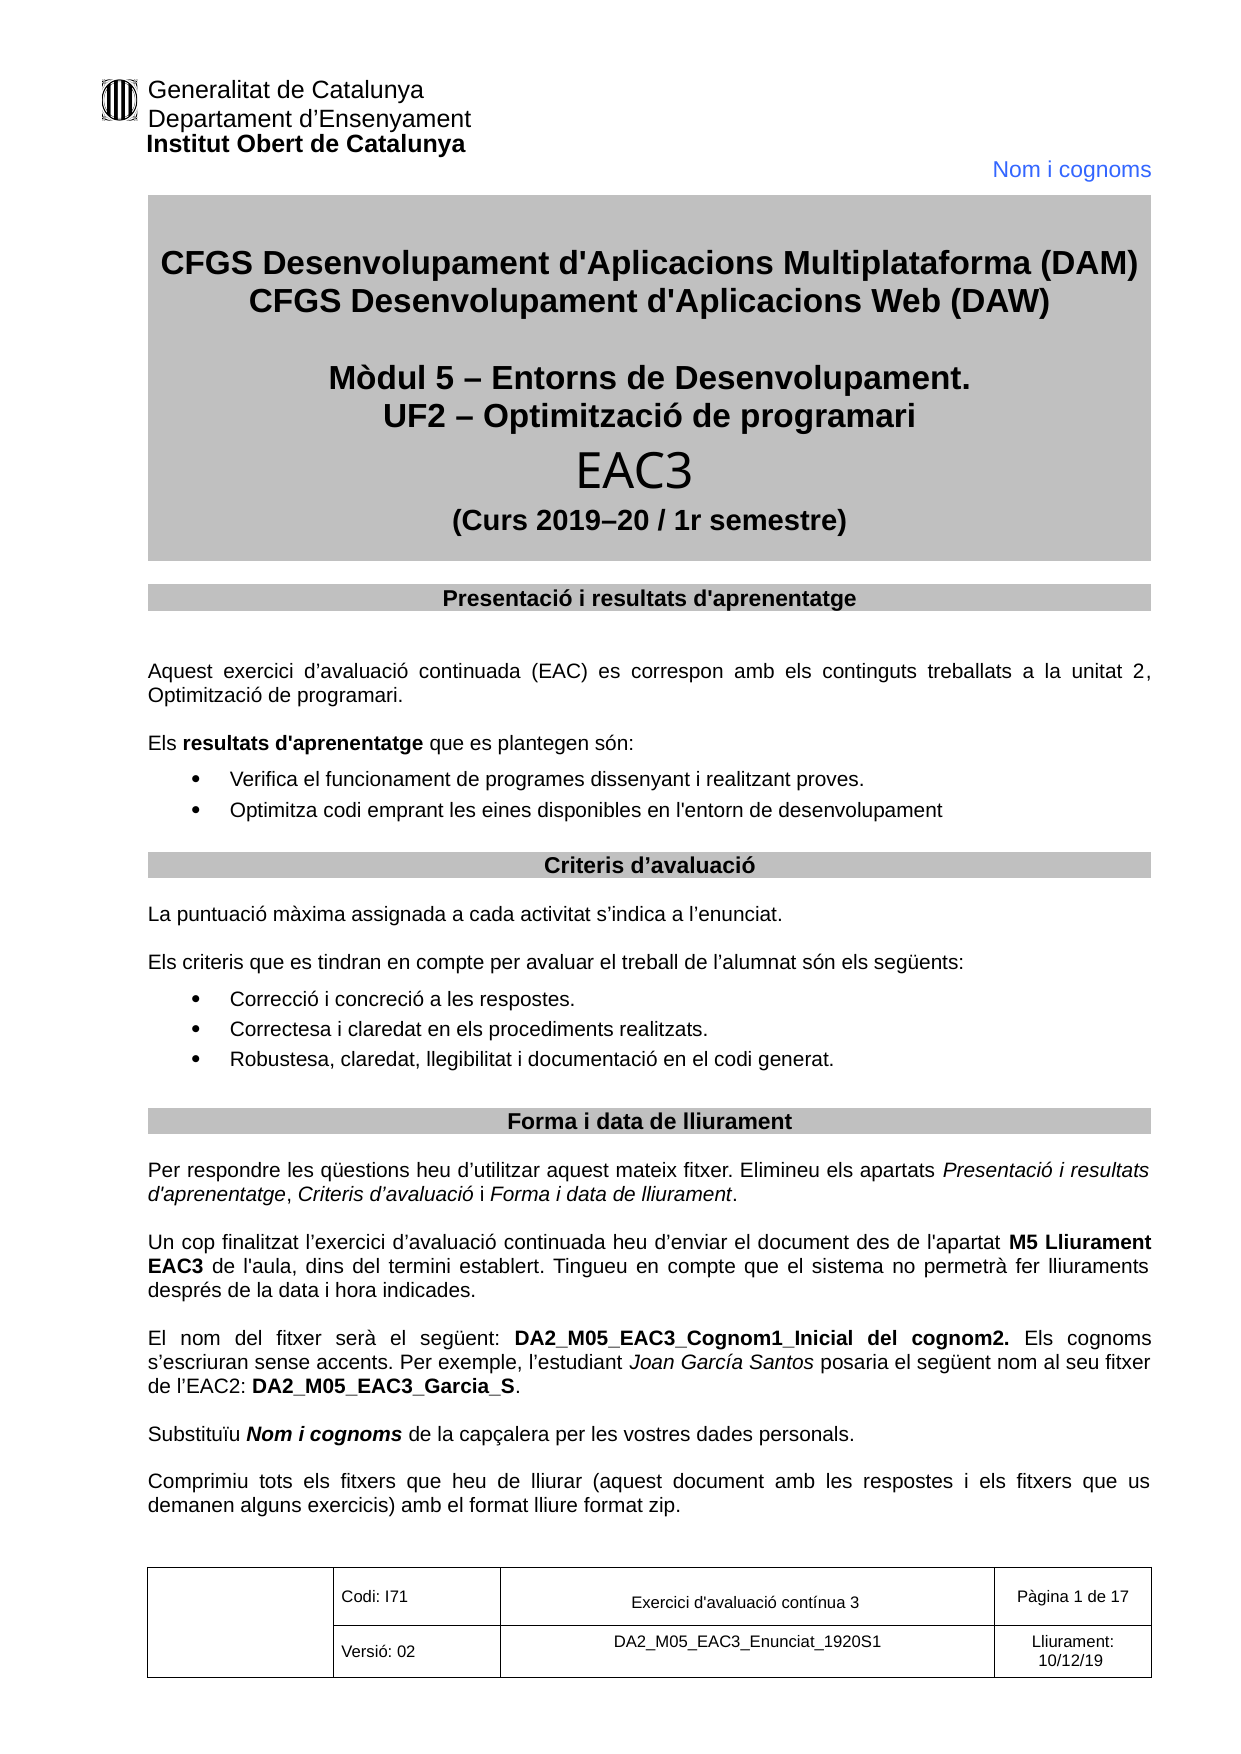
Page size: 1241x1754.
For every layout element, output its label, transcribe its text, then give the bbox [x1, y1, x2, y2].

text El nom del fitxer serà el següent: DA2_M05_EAC3_Cognom1_Inicial del cognom2. Els cognoms s’escriuran sense accents. Per exemple, l’estudiant Joan García Santos posaria el següent nom al seu fitxer de l’EAC2: DA2_M05_EAC3_Garcia_S. [148, 1326, 1151, 1397]
list Robustesa, claredat, llegibilitat i documentació en el codi generat. [192, 1047, 1151, 1071]
text EAC3 [148, 435, 1151, 503]
text Un cop finalitzat l’exercici d’avaluació continuada heu d’enviar el document des de l'apartat M5 Lliurament EAC3 de l'aula, dins del termini establert. Tingueu en compte que el sistema no permetrà fer lliuraments després de la data i hora indicades. [148, 1230, 1151, 1302]
text Forma i data de lliurament [148, 1108, 1151, 1134]
text Per respondre les qüestions heu d’utilitzar aquest mateix fitxer. Elimineu els apartats Presentació i resultats d'aprenentatge, Criteris d’avaluació i Forma i data de lliurament. [148, 1158, 1151, 1206]
list Correcció i concreció a les respostes. [192, 986, 1151, 1011]
subtitle Mòdul 5 – Entorns de Desenvolupament. [148, 358, 1151, 397]
text Els criteris que es tindran en compte per avaluar el treball de l’alumnat són els següents: [148, 950, 1151, 974]
list Optimitza codi emprant les eines disponibles en l'entorn de desenvolupament [192, 797, 1151, 822]
text Presentació i resultats d'aprenentatge [148, 584, 1151, 611]
text La puntuació màxima assignada a cada activitat s’indica a l’enunciat. [148, 902, 1151, 926]
text Criteris d’avaluació [148, 852, 1151, 878]
list Correctesa i claredat en els procediments realitzats. [192, 1017, 1151, 1041]
list Verifica el funcionament de programes dissenyant i realitzant proves. [192, 767, 1151, 791]
text (Curs 2019–20 / 1r semestre) [148, 503, 1151, 537]
subtitle UF2 – Optimització de programari [148, 397, 1151, 435]
text Comprimiu tots els fitxers que heu de lliurar (aquest document amb les respostes i els fitxers que us demanen alguns exercicis) amb el format lliure format zip. [148, 1469, 1151, 1517]
text CFGS Desenvolupament d'Aplicacions Web (DAW) [148, 281, 1151, 320]
text CFGS Desenvolupament d'Aplicacions Multiplataforma (DAM) [148, 243, 1151, 281]
text Aquest exercici d’avaluació continuada (EAC) es correspon amb els continguts treballats a la unitat 2, Optimització de programari. [148, 659, 1151, 707]
text Els resultats d'aprenentatge que es plantegen són: [148, 731, 1151, 755]
text Substituïu Nom i cognoms de la capçalera per les vostres dades personals. [148, 1421, 1151, 1445]
